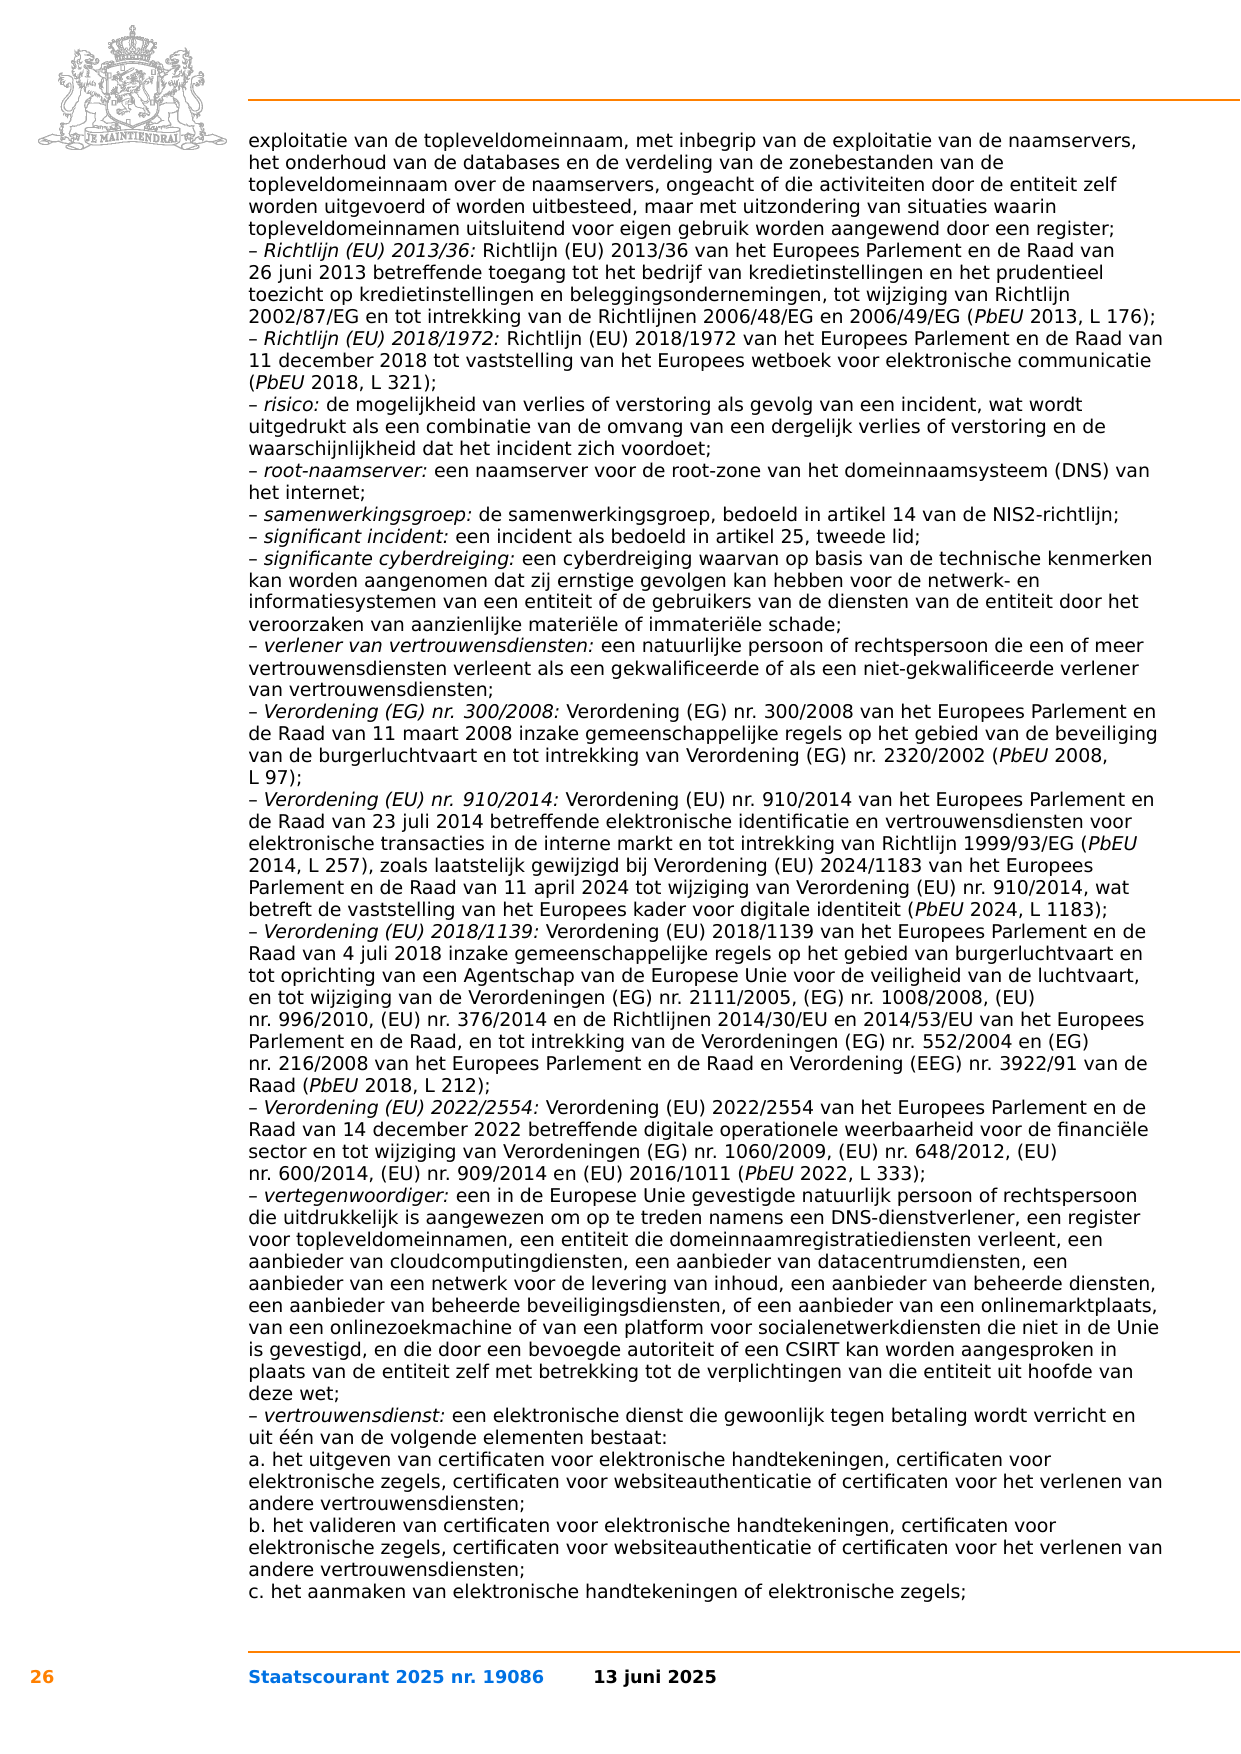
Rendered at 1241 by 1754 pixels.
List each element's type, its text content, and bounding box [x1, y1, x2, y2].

text – Verordening (EU) 2022/2554: Verordening (EU) 2022/2554 van het Europees Parlement en de Raad van 14 december 2022 betreffende digitale operationele weerbaarheid voor de financiële sector en tot wijziging van Verordeningen (EG) nr. 1060/2009, (EU) nr. 648/2012, (EU) nr. 600/2014, (EU) nr. 909/2014 en (EU) 2016/1011 (PbEU 2022, L 333); [248, 1097, 1163, 1185]
text – Verordening (EU) nr. 910/2014: Verordening (EU) nr. 910/2014 van het Europees Parlement en de Raad van 23 juli 2014 betreffende elektronische identificatie en vertrouwensdiensten voor elektronische transacties in de interne markt en tot intrekking van Richtlijn 1999/93/EG (PbEU 2014, L 257), zoals laatstelijk gewijzigd bij Verordening (EU) 2024/1183 van het Europees Parlement en de Raad van 11 april 2024 tot wijziging van Verordening (EU) nr. 910/2014, wat betreft de vaststelling van het Europees kader voor digitale identiteit (PbEU 2024, L 1183); [248, 789, 1163, 921]
text – root-naamserver: een naamserver voor de root-zone van het domeinnaamsysteem (DNS) van het internet; [248, 459, 1163, 503]
text – verlener van vertrouwensdiensten: een natuurlijke persoon of rechtspersoon die een of meer vertrouwensdiensten verleent als een gekwalificeerde of als een niet-gekwalificeerde verlener van vertrouwensdiensten; [248, 635, 1163, 701]
text – Richtlijn (EU) 2013/36: Richtlijn (EU) 2013/36 van het Europees Parlement en de Raad van 26 juni 2013 betreffende toegang tot het bedrijf van kredietinstellingen en het prudentieel toezicht op kredietinstellingen en beleggingsondernemingen, tot wijziging van Richtlijn 2002/87/EG en tot intrekking van de Richtlijnen 2006/48/EG en 2006/49/EG (PbEU 2013, L 176); [248, 240, 1163, 328]
picture [38, 25, 227, 150]
text a. het uitgeven van certificaten voor elektronische handtekeningen, certificaten voor elektronische zegels, certificaten voor websiteauthenticatie of certificaten voor het verlenen van andere vertrouwensdiensten; [248, 1449, 1163, 1514]
text – risico: de mogelijkheid van verlies of verstoring als gevolg van een incident, wat wordt uitgedrukt als een combinatie van de omvang van een dergelijk verlies of verstoring en de waarschijnlijkheid dat het incident zich voordoet; [248, 394, 1163, 459]
text b. het valideren van certificaten voor elektronische handtekeningen, certificaten voor elektronische zegels, certificaten voor websiteauthenticatie of certificaten voor het verlenen van andere vertrouwensdiensten; [248, 1514, 1163, 1581]
text – Verordening (EG) nr. 300/2008: Verordening (EG) nr. 300/2008 van het Europees Parlement en de Raad van 11 maart 2008 inzake gemeenschappelijke regels op het gebied van de beveiliging van de burgerluchtvaart en tot intrekking van Verordening (EG) nr. 2320/2002 (PbEU 2008, L 97); [248, 701, 1163, 789]
text – significant incident: een incident als bedoeld in artikel 25, tweede lid; [248, 526, 1163, 547]
text – samenwerkingsgroep: de samenwerkingsgroep, bedoeld in artikel 14 van de NIS2-richtlijn; [248, 503, 1163, 526]
text – vertrouwensdienst: een elektronische dienst die gewoonlijk tegen betaling wordt verricht en uit één van de volgende elementen bestaat: [248, 1405, 1163, 1449]
text – Richtlijn (EU) 2018/1972: Richtlijn (EU) 2018/1972 van het Europees Parlement en de Raad van 11 december 2018 tot vaststelling van het Europees wetboek voor elektronische communicatie (PbEU 2018, L 321); [248, 328, 1163, 394]
text c. het aanmaken van elektronische handtekeningen of elektronische zegels; [248, 1581, 1163, 1602]
text exploitatie van de topleveldomeinnaam, met inbegrip van de exploitatie van de naamservers, het onderhoud van de databases en de verdeling van de zonebestanden van de topleveldomeinnaam over de naamservers, ongeacht of die activiteiten door de entiteit zelf worden uitgevoerd of worden uitbesteed, maar met uitzondering van situaties waarin topleveldomeinnamen uitsluitend voor eigen gebruik worden aangewend door een register; [248, 130, 1163, 240]
text – Verordening (EU) 2018/1139: Verordening (EU) 2018/1139 van het Europees Parlement en de Raad van 4 juli 2018 inzake gemeenschappelijke regels op het gebied van burgerluchtvaart en tot oprichting van een Agentschap van de Europese Unie voor de veiligheid van de luchtvaart, en tot wijziging van de Verordeningen (EG) nr. 2111/2005, (EG) nr. 1008/2008, (EU) nr. 996/2010, (EU) nr. 376/2014 en de Richtlijnen 2014/30/EU en 2014/53/EU van het Europees Parlement en de Raad, en tot intrekking van de Verordeningen (EG) nr. 552/2004 en (EG) nr. 216/2008 van het Europees Parlement en de Raad en Verordening (EEG) nr. 3922/91 van de Raad (PbEU 2018, L 212); [248, 921, 1163, 1097]
text – significante cyberdreiging: een cyberdreiging waarvan op basis van de technische kenmerken kan worden aangenomen dat zij ernstige gevolgen kan hebben voor de netwerk- en informatiesystemen van een entiteit of de gebruikers van de diensten van de entiteit door het veroorzaken van aanzienlijke materiële of immateriële schade; [248, 547, 1163, 635]
text – vertegenwoordiger: een in de Europese Unie gevestigde natuurlijk persoon of rechtspersoon die uitdrukkelijk is aangewezen om op te treden namens een DNS-dienstverlener, een register voor topleveldomeinnamen, een entiteit die domeinnaamregistratiediensten verleent, een aanbieder van cloudcomputingdiensten, een aanbieder van datacentrumdiensten, een aanbieder van een netwerk voor de levering van inhoud, een aanbieder van beheerde diensten, een aanbieder van beheerde beveiligingsdiensten, of een aanbieder van een onlinemarktplaats, van een onlinezoekmachine of van een platform voor socialenetwerkdiensten die niet in de Unie is gevestigd, en die door een bevoegde autoriteit of een CSIRT kan worden aangesproken in plaats van de entiteit zelf met betrekking tot de verplichtingen van die entiteit uit hoofde van deze wet; [248, 1185, 1163, 1405]
